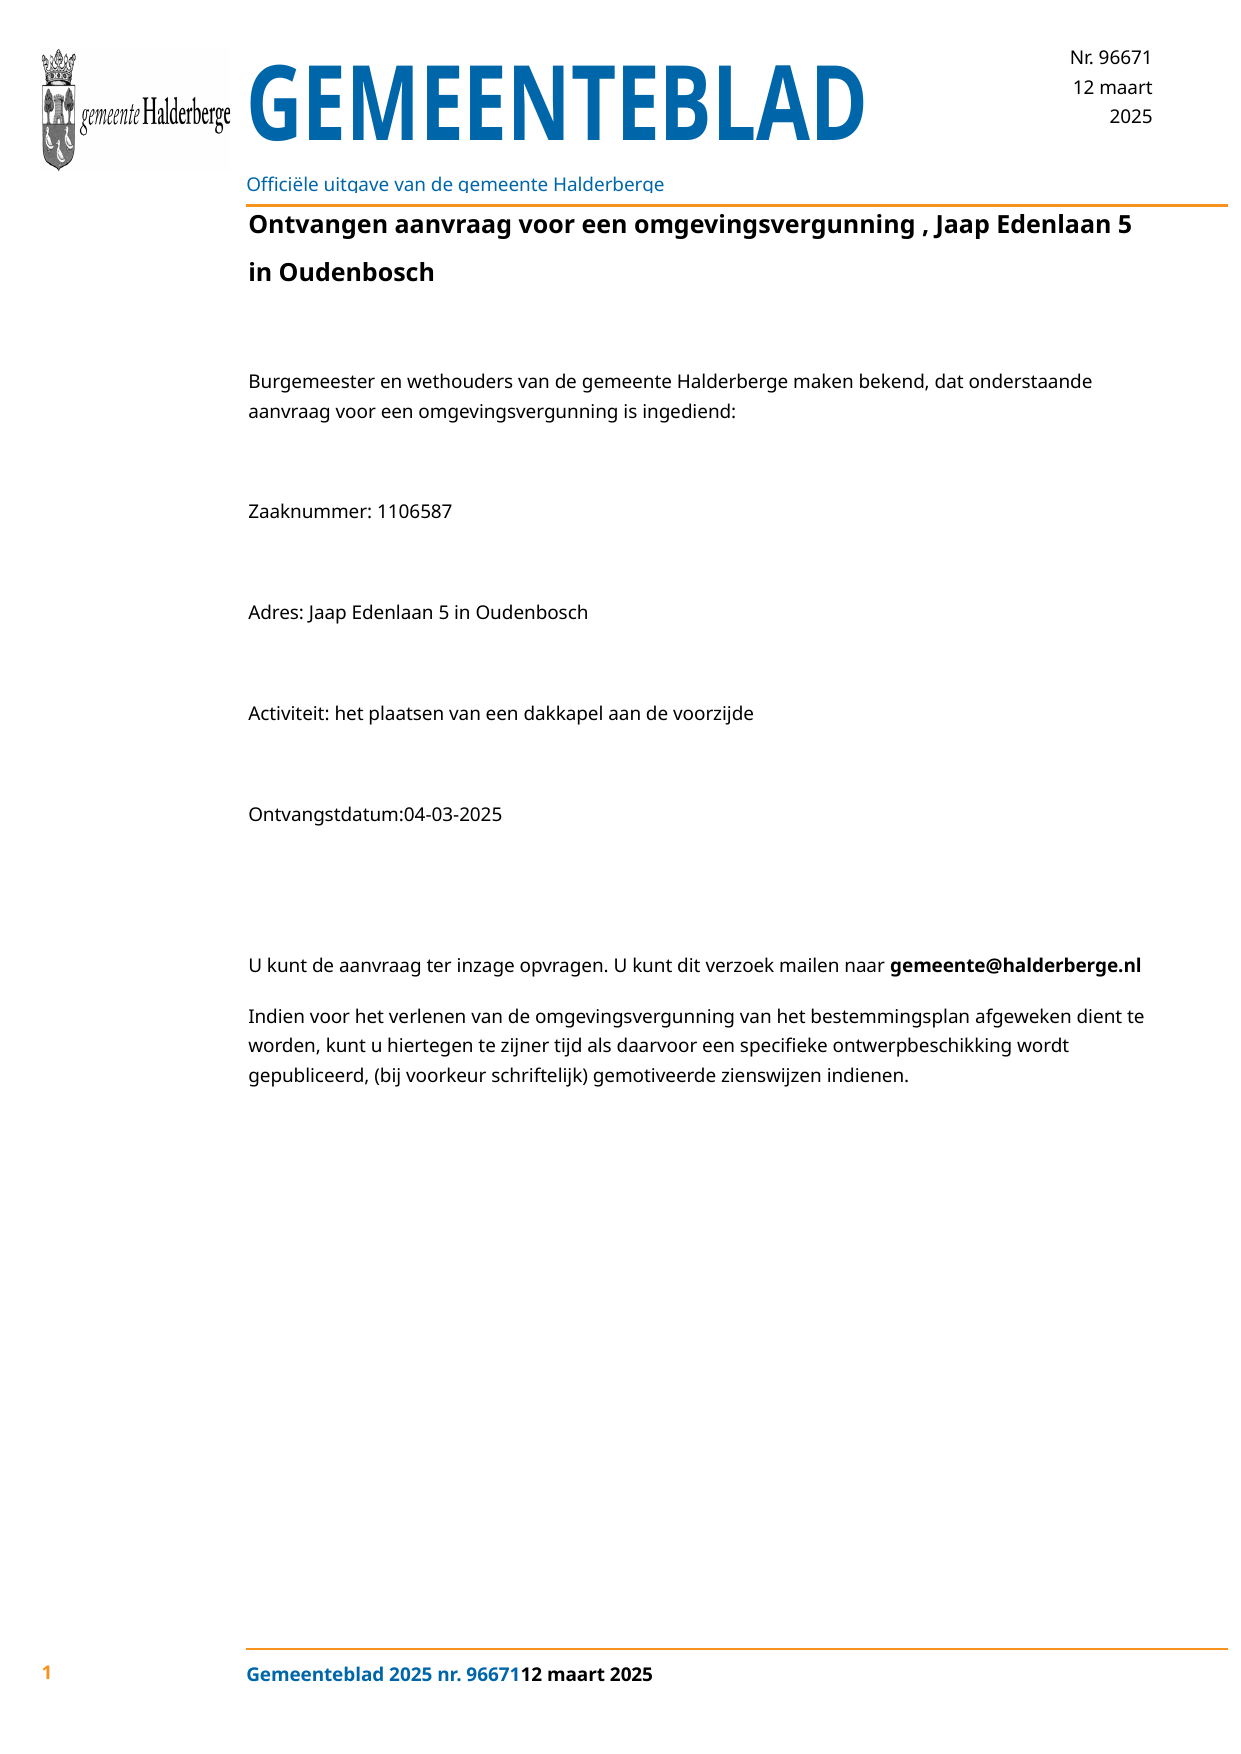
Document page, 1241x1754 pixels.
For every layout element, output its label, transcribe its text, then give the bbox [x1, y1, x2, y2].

text Activiteit: het plaatsen van een dakkapel aan de voorzijde [248, 700, 1152, 726]
text Zaaknummer: 1106587 [248, 499, 1152, 524]
text Burgemeester en wethouders van de gemeente Halderberge maken bekend, dat onderstaande aanvraag voor een omgevingsvergunning is ingediend: [248, 368, 1152, 424]
text U kunt de aanvraag ter inzage opvragen. U kunt dit verzoek mailen naar gemeente@halderberge.nl [248, 952, 1152, 978]
text Adres: Jaap Edenlaan 5 in Oudenbosch [248, 599, 1152, 625]
picture [41, 47, 231, 172]
text Ontvangstdatum:04-03-2025 [248, 801, 1152, 827]
text Ontvangen aanvraag voor een omgevingsvergunning , Jaap Edenlaan 5 in Oudenbosch [248, 207, 1152, 288]
text Indien voor het verlenen van de omgevingsvergunning van het bestemmingsplan afgeweken dient te worden, kunt u hiertegen te zijner tijd als daarvoor een specifieke ontwerpbeschikking wordt gepubliceerd, (bij voorkeur schriftelijk) gemotiveerde zienswijzen indienen. [248, 1003, 1152, 1088]
